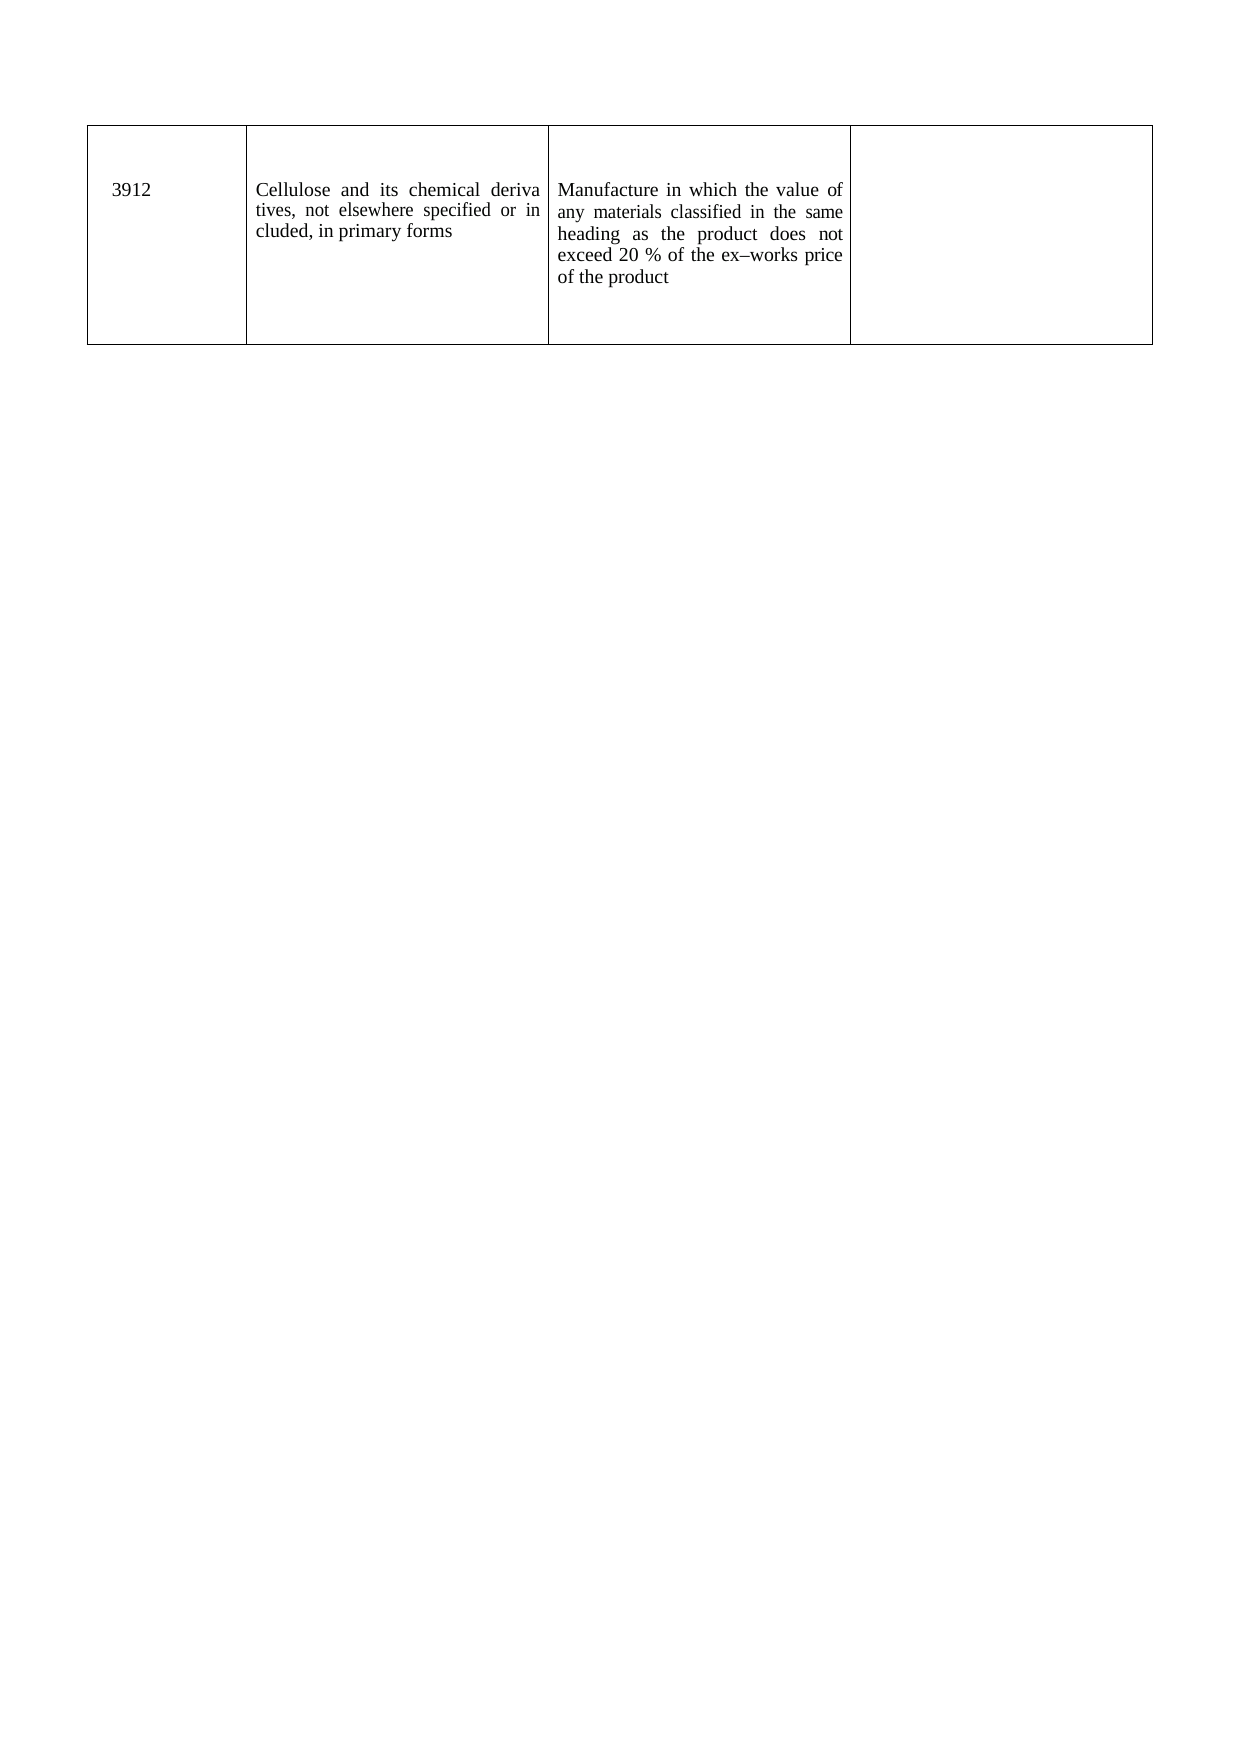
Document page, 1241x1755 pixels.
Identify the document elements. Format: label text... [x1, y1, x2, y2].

table_cell Cellulose and its chemical deriva­ tives, not elsewhere specified or in­ cluded, in primary forms [247, 126, 548, 344]
table_cell 3912 [88, 126, 246, 344]
table_cell Manufacture in which the value of any materials classified in the same heading as the product does not exceed 20 % of the ex–works price of the product [549, 126, 850, 344]
table_cell [851, 126, 1152, 344]
